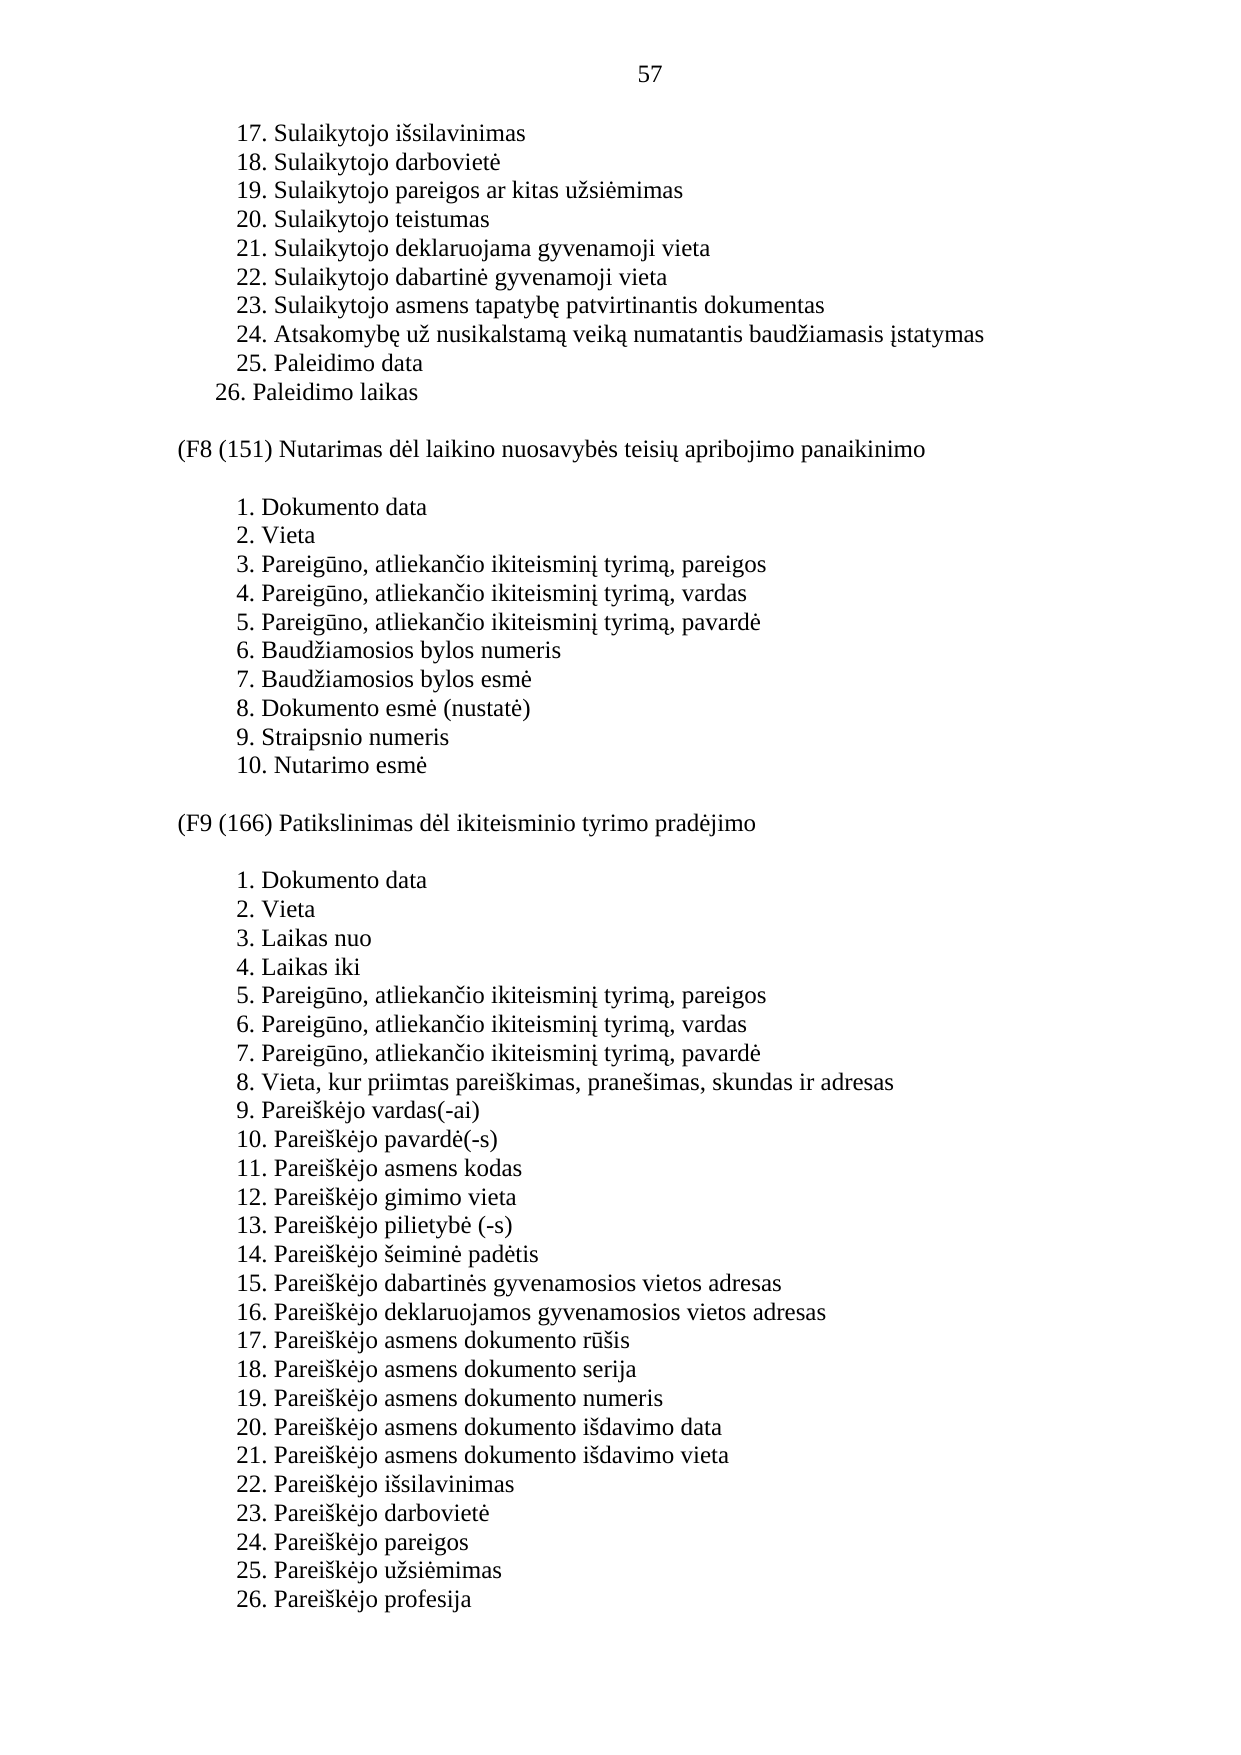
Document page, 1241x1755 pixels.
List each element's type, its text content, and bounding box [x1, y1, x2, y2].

text 15. Pareiškėjo dabartinės gyvenamosios vietos adresas [236, 1268, 1122, 1297]
text 20. Sulaikytojo teistumas [236, 204, 1122, 233]
text 11. Pareiškėjo asmens kodas [236, 1153, 1122, 1182]
text 8. Dokumento esmė (nustatė) [177, 693, 1122, 722]
text 25. Paleidimo data [236, 348, 1122, 377]
text 4. Laikas iki [236, 952, 1122, 981]
text 21. Sulaikytojo deklaruojama gyvenamoji vieta [236, 233, 1122, 262]
text 2. Vieta [236, 894, 1122, 923]
text 7. Pareigūno, atliekančio ikiteisminį tyrimą, pavardė [236, 1038, 1122, 1067]
text 18. Pareiškėjo asmens dokumento serija [236, 1354, 1122, 1383]
text 23. Sulaikytojo asmens tapatybę patvirtinantis dokumentas [236, 291, 1122, 319]
text 24. Atsakomybę už nusikalstamą veiką numatantis baudžiamasis įstatymas [236, 319, 1122, 348]
text 4. Pareigūno, atliekančio ikiteisminį tyrimą, vardas [177, 578, 1122, 607]
text 5. Pareigūno, atliekančio ikiteisminį tyrimą, pavardė [177, 607, 1122, 636]
text 20. Pareiškėjo asmens dokumento išdavimo data [236, 1412, 1122, 1441]
text 12. Pareiškėjo gimimo vieta [236, 1182, 1122, 1211]
text 1. Dokumento data [236, 866, 1122, 894]
text 5. Pareigūno, atliekančio ikiteisminį tyrimą, pareigos [236, 981, 1122, 1009]
text 18. Sulaikytojo darbovietė [236, 147, 1122, 176]
text 22. Pareiškėjo išsilavinimas [236, 1469, 1122, 1498]
text 10. Nutarimo esmė [177, 751, 1122, 779]
text 25. Pareiškėjo užsiėmimas [236, 1556, 1122, 1584]
text 22. Sulaikytojo dabartinė gyvenamoji vieta [236, 262, 1122, 291]
text 3. Laikas nuo [236, 923, 1122, 952]
text 19. Sulaikytojo pareigos ar kitas užsiėmimas [236, 176, 1122, 204]
text 9. Straipsnio numeris [177, 722, 1122, 751]
text 6. Pareigūno, atliekančio ikiteisminį tyrimą, vardas [236, 1009, 1122, 1038]
text 17. Pareiškėjo asmens dokumento rūšis [236, 1326, 1122, 1354]
text (F9 (166) Patikslinimas dėl ikiteisminio tyrimo pradėjimo [177, 808, 1122, 837]
text 9. Pareiškėjo vardas(-ai) [236, 1096, 1122, 1124]
text 1. Dokumento data [177, 492, 1122, 521]
text 24. Pareiškėjo pareigos [236, 1527, 1122, 1556]
text 2. Vieta [177, 521, 1122, 549]
text 23. Pareiškėjo darbovietė [236, 1498, 1122, 1527]
text 6. Baudžiamosios bylos numeris [177, 636, 1122, 664]
text 14. Pareiškėjo šeiminė padėtis [236, 1239, 1122, 1268]
text 17. Sulaikytojo išsilavinimas [236, 118, 1122, 147]
text 19. Pareiškėjo asmens dokumento numeris [236, 1383, 1122, 1412]
text 3. Pareigūno, atliekančio ikiteisminį tyrimą, pareigos [177, 549, 1122, 578]
text 13. Pareiškėjo pilietybė (-s) [236, 1211, 1122, 1239]
text 26. Paleidimo laikas [215, 377, 1122, 406]
text 10. Pareiškėjo pavardė(-s) [236, 1124, 1122, 1153]
text 26. Pareiškėjo profesija [236, 1584, 1122, 1613]
text (F8 (151) Nutarimas dėl laikino nuosavybės teisių apribojimo panaikinimo [177, 434, 1122, 463]
text 21. Pareiškėjo asmens dokumento išdavimo vieta [236, 1441, 1122, 1469]
text 8. Vieta, kur priimtas pareiškimas, pranešimas, skundas ir adresas [236, 1067, 1122, 1096]
text 7. Baudžiamosios bylos esmė [177, 664, 1122, 693]
text 16. Pareiškėjo deklaruojamos gyvenamosios vietos adresas [236, 1297, 1122, 1326]
